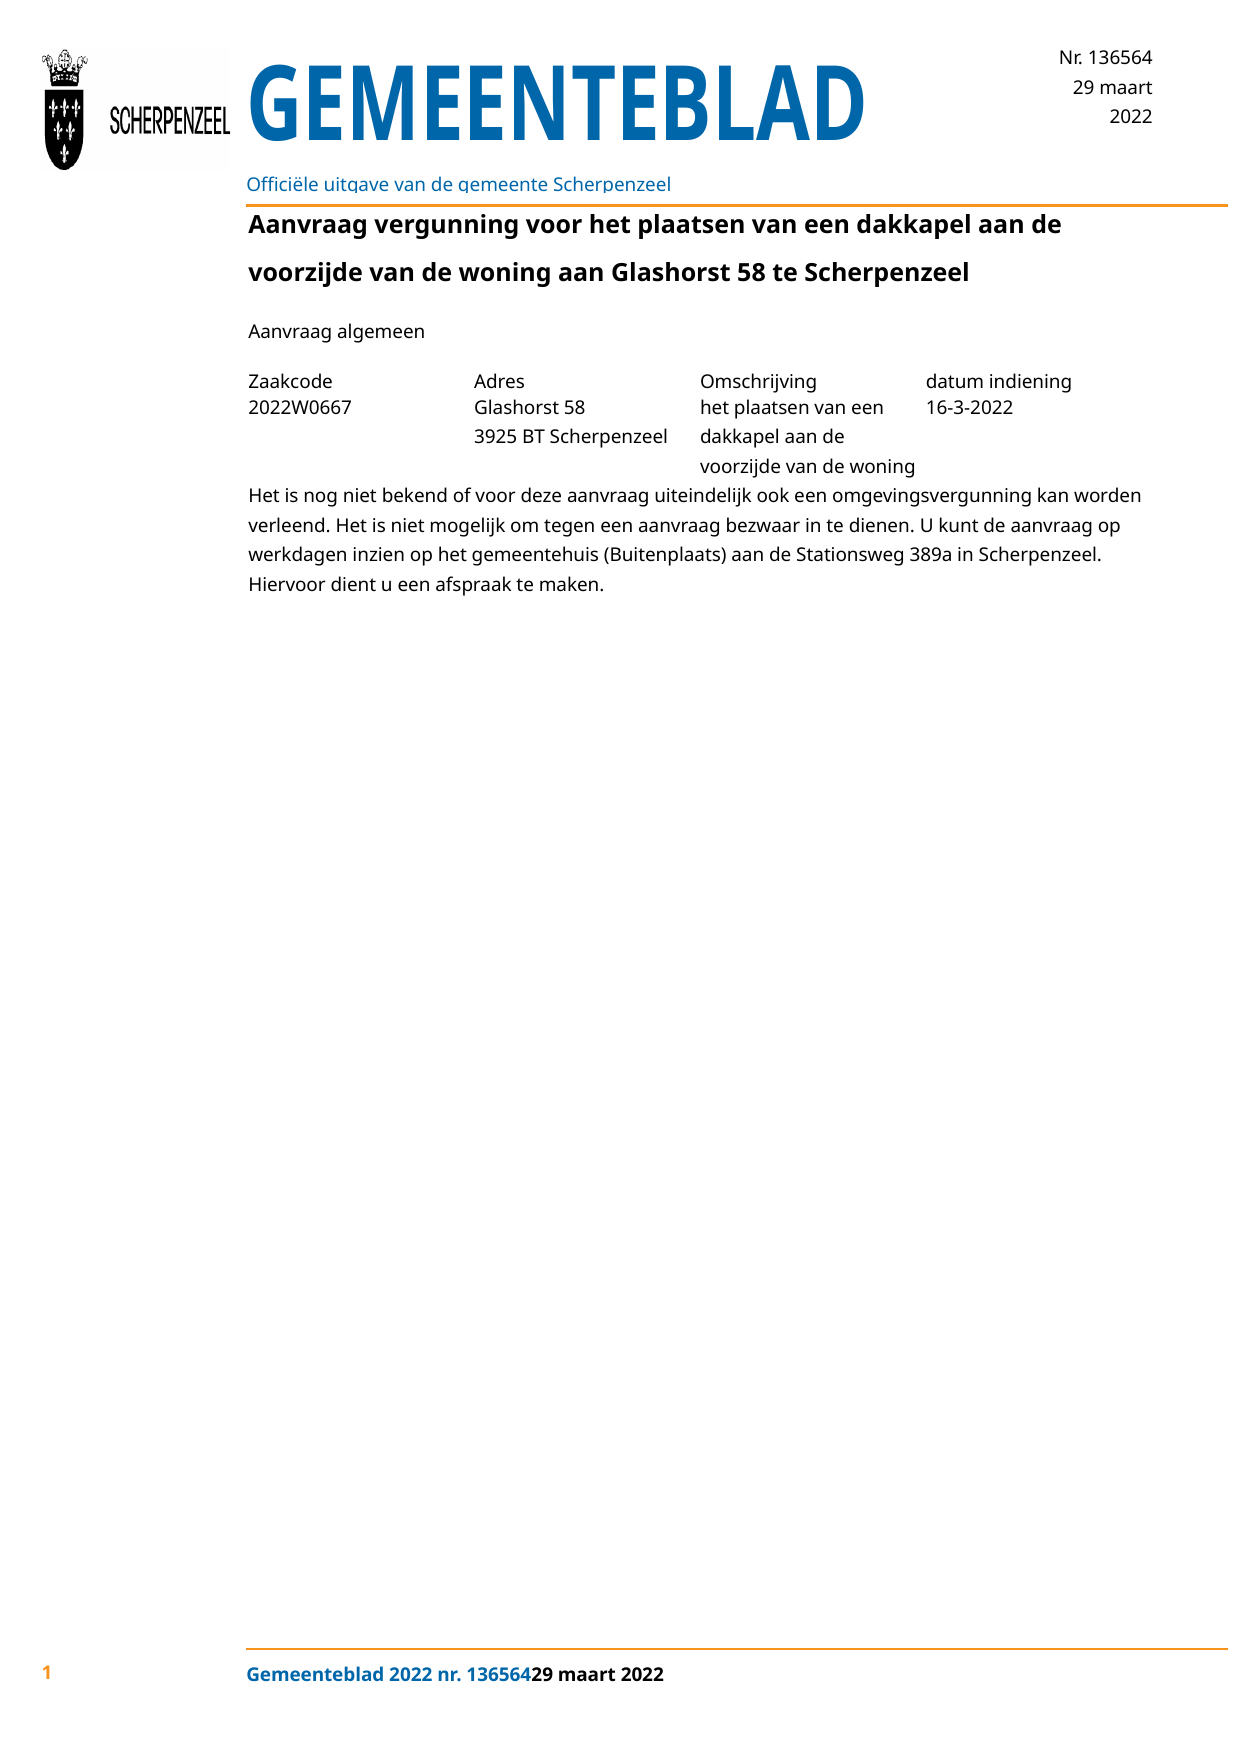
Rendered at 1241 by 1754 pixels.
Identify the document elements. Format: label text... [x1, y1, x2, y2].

table_cell 16-3-2022 [926, 394, 1152, 479]
text Het is nog niet bekend of voor deze aanvraag uiteindelijk ook een omgevingsvergunning kan worden verleend. Het is niet mogelijk om tegen een aanvraag bezwaar in te dienen. U kunt de aanvraag op werkdagen inzien op het gemeentehuis (Buitenplaats) aan de Stationsweg 389a in Scherpenzeel. Hiervoor dient u een afspraak te maken. [248, 482, 1152, 597]
table_header Zaakcode [248, 369, 474, 394]
table_cell 2022W0667 [248, 394, 474, 479]
text Aanvraag algemeen [248, 318, 1152, 344]
table_header Adres [474, 369, 700, 394]
text Aanvraag vergunning voor het plaatsen van een dakkapel aan de voorzijde van de woning aan Glashorst 58 te Scherpenzeel [248, 207, 1152, 288]
picture [41, 47, 231, 172]
table_cell Glashorst 58 3925 BT Scherpenzeel [474, 394, 700, 479]
table_header Omschrijving [700, 369, 926, 394]
table_cell het plaatsen van een dakkapel aan de voorzijde van de woning [700, 394, 926, 479]
table_header datum indiening [926, 369, 1152, 394]
